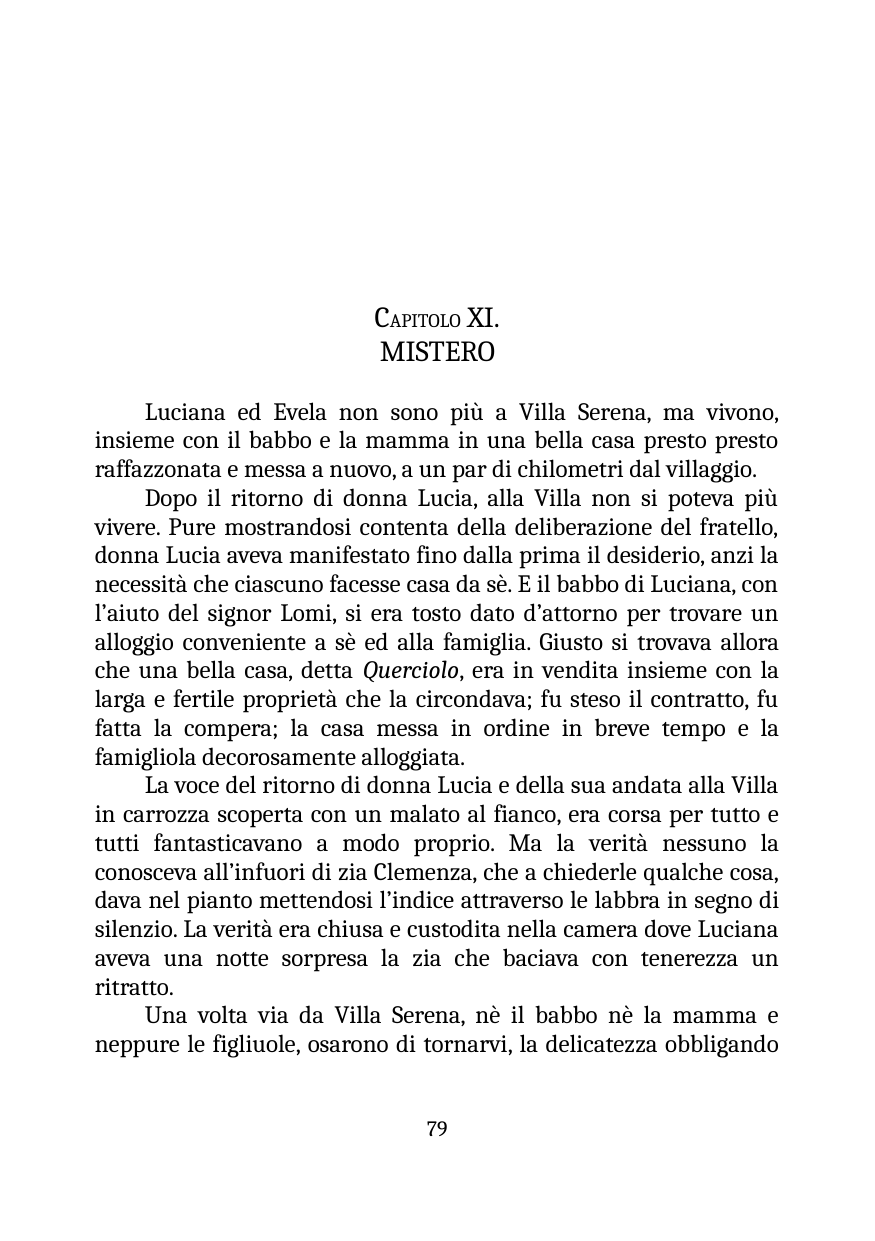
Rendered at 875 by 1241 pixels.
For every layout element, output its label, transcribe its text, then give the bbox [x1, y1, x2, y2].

subtitle Capitolo XI. MISTERO [94, 301, 779, 368]
text La voce del ritorno di donna Lucia e della sua andata alla Villa in carrozza scoperta con un malato al fianco, era corsa per tutto e tutti fantasticavano a modo proprio. Ma la verità nessuno la conosceva all’infuori di zia Clemenza, che a chiederle qualche cosa, dava nel pianto mettendosi l’indice attraverso le labbra in segno di silenzio. La verità era chiusa e custodita nella camera dove Luciana aveva una notte sorpresa la zia che baciava con tenerezza un ritratto. [94, 771, 779, 1001]
text Luciana ed Evela non sono più a Villa Serena, ma vivono, insieme con il babbo e la mamma in una bella casa presto presto raffazzonata e messa a nuovo, a un par di chilometri dal villaggio. [94, 398, 779, 484]
text Una volta via da Villa Serena, nè il babbo nè la mamma e neppure le figliuole, osarono di tornarvi, la delicatezza obbligando [94, 1001, 779, 1059]
text Dopo il ritorno di donna Lucia, alla Villa non si poteva più vivere. Pure mostrandosi contenta della deliberazione del fratello, donna Lucia aveva manifestato fino dalla prima il desiderio, anzi la necessità che ciascuno facesse casa da sè. E il babbo di Luciana, con l’aiuto del signor Lomi, si era tosto dato d’attorno per trovare un alloggio conveniente a sè ed alla famiglia. Giusto si trovava allora che una bella casa, detta Querciolo, era in vendita insieme con la larga e fertile proprietà che la circondava; fu steso il contratto, fu fatta la compera; la casa messa in ordine in breve tempo e la famigliola decorosamente alloggiata. [94, 484, 779, 771]
